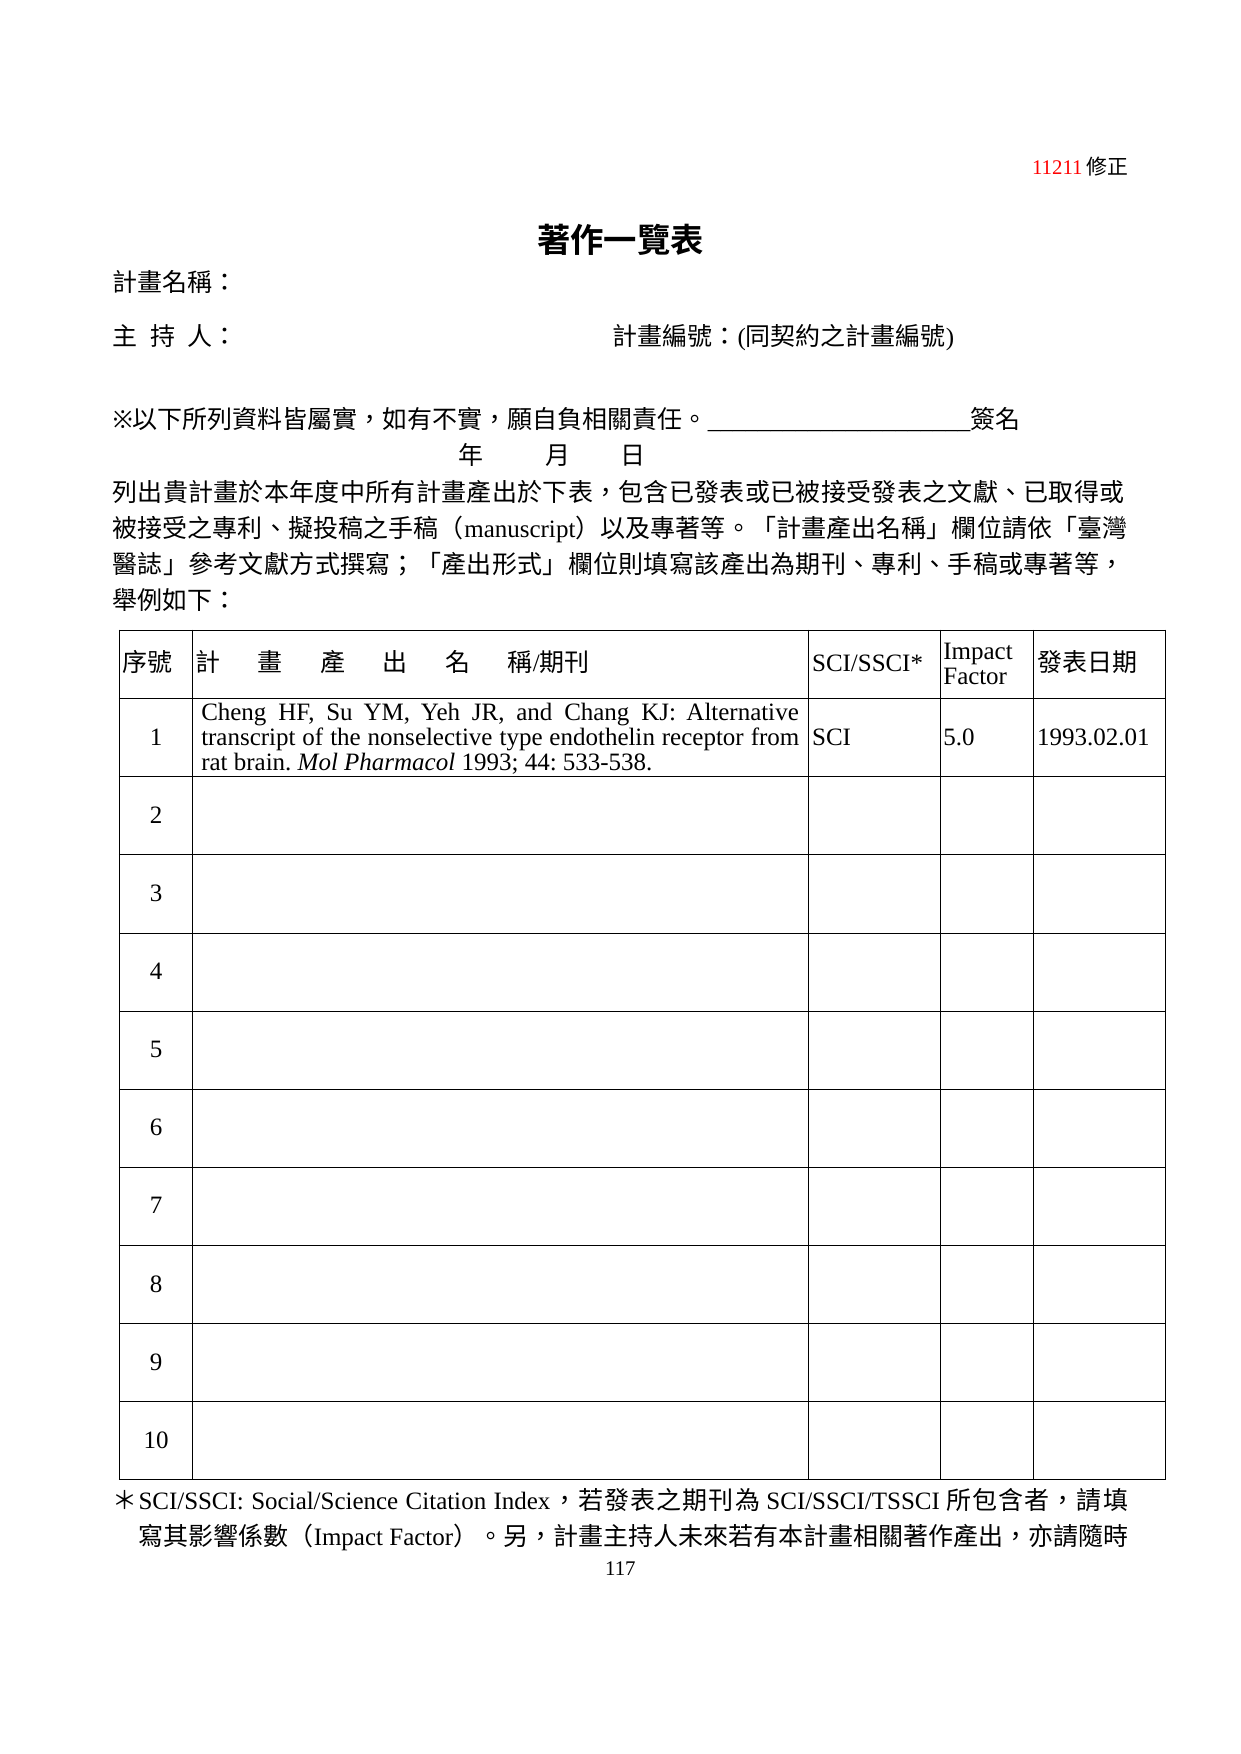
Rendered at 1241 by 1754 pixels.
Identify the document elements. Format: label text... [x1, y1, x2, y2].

table_cell [809, 1246, 940, 1323]
table_cell 3 [120, 855, 192, 932]
table_cell [193, 1090, 808, 1167]
table_cell [941, 1168, 1033, 1245]
table_cell [193, 1246, 808, 1323]
table_cell [809, 1402, 940, 1479]
table_cell [809, 777, 940, 854]
table_cell [809, 934, 940, 1011]
table_cell 1993.02.01 [1034, 699, 1165, 776]
table_cell SCI [809, 699, 940, 776]
table_cell 5.0 [941, 699, 1033, 776]
table_cell [941, 855, 1033, 932]
table_cell [809, 1012, 940, 1089]
table_cell [193, 1012, 808, 1089]
table_cell [1034, 1324, 1165, 1401]
table_cell [809, 1090, 940, 1167]
table_cell [1034, 934, 1165, 1011]
table_cell [1034, 777, 1165, 854]
text 主 持 人： 計畫編號：(同契約之計畫編號) [112, 316, 1128, 353]
table_cell [193, 1168, 808, 1245]
text 著作一覽表 [112, 214, 1128, 262]
table_cell [1034, 1246, 1165, 1323]
text ※以下所列資料皆屬實，如有不實，願自負相關責任。_____________________簽名 [112, 399, 1128, 436]
table_cell [1034, 855, 1165, 932]
table_cell [1034, 1012, 1165, 1089]
table_cell [193, 1324, 808, 1401]
table_cell [809, 855, 940, 932]
table_header Impact Factor [941, 631, 1033, 698]
text 列出貴計畫於本年度中所有計畫產出於下表，包含已發表或已被接受發表之文獻、已取得或被接受之專利、擬投稿之手稿（manuscript）以及專著等。「計畫產出名稱」欄位請依「臺灣醫誌」參考文獻方式撰寫；「產出形式」欄位則填寫該產出為期刊、專利、手稿或專著等，舉例如下： [112, 472, 1128, 617]
table_cell [941, 1012, 1033, 1089]
table_cell [941, 1402, 1033, 1479]
table_header 計 畫 產 出 名 稱/期刊 [193, 631, 808, 698]
table_cell [1034, 1090, 1165, 1167]
table_cell [941, 1246, 1033, 1323]
table_header 序號 [120, 631, 192, 698]
table_cell 6 [120, 1090, 192, 1167]
table_cell 1 [120, 699, 192, 776]
table_cell 10 [120, 1402, 192, 1479]
table_cell [193, 934, 808, 1011]
table_cell 7 [120, 1168, 192, 1245]
table_cell [193, 777, 808, 854]
table_header SCI/SSCI* [809, 631, 940, 698]
table_cell 8 [120, 1246, 192, 1323]
table_cell 9 [120, 1324, 192, 1401]
table_cell [1034, 1168, 1165, 1245]
table_cell [941, 934, 1033, 1011]
table_cell 4 [120, 934, 192, 1011]
table_cell [193, 855, 808, 932]
table_cell 5 [120, 1012, 192, 1089]
table_cell [1034, 1402, 1165, 1479]
table_cell [941, 1090, 1033, 1167]
text ＊SCI/SSCI: Social/Science Citation Index，若發表之期刊為SCI/SSCI/TSSCI所包含者，請填寫其影響係數（Impact Factor）。另，計畫主持人未來若有本計畫相關著作產出，亦請隨時 [112, 1480, 1128, 1553]
table_cell 2 [120, 777, 192, 854]
text 計畫名稱： [112, 262, 1128, 298]
table_cell [809, 1324, 940, 1401]
table_cell [941, 1324, 1033, 1401]
table_cell [193, 1402, 808, 1479]
table_cell [941, 777, 1033, 854]
table_header 發表日期 [1034, 631, 1165, 698]
table_cell [809, 1168, 940, 1245]
text 年 月 日 [112, 436, 1128, 472]
table_cell Cheng HF, Su YM, Yeh JR, and Chang KJ: Alternative transcript of the nonselective type endothelin receptor from rat brain. Mol Pharmacol 1993; 44: 533-538. [193, 699, 808, 776]
